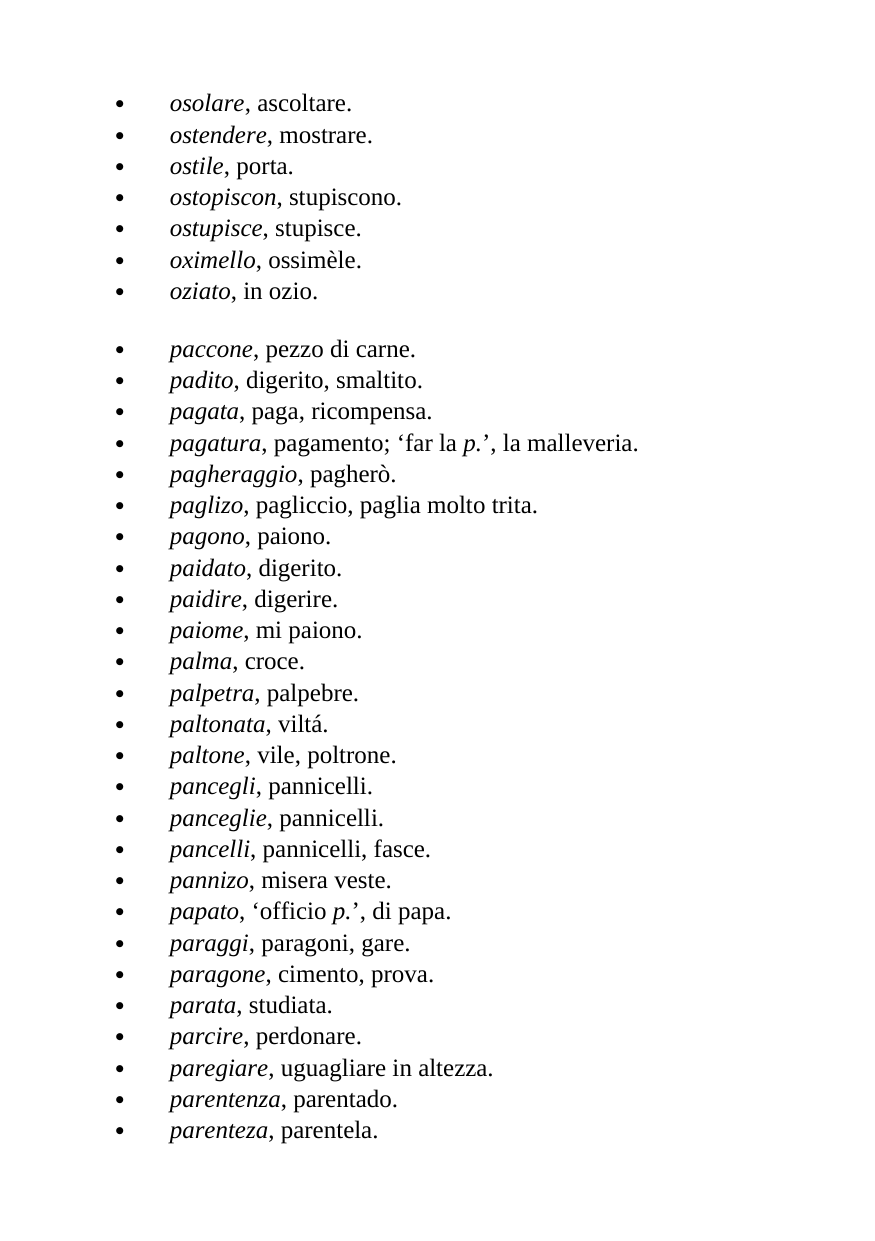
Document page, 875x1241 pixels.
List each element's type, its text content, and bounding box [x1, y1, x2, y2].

list parenteza, parentela. [116, 1115, 721, 1144]
list panceglie, pannicelli. [116, 803, 721, 831]
list pannizo, misera veste. [116, 865, 721, 894]
list palma, croce. [116, 646, 721, 675]
list papato, ‘officio p.’, di papa. [116, 896, 721, 925]
list paglizo, pagliccio, paglia molto trita. [116, 490, 721, 519]
list pagatura, pagamento; ‘far la p.’, la malleveria. [116, 428, 721, 456]
list oximello, ossimèle. [116, 245, 721, 273]
list paidato, digerito. [116, 553, 721, 581]
list pagono, paiono. [116, 521, 721, 550]
list paltone, vile, poltrone. [116, 740, 721, 769]
list pancelli, pannicelli, fasce. [116, 834, 721, 863]
list paiome, mi paiono. [116, 615, 721, 644]
list ostile, porta. [116, 151, 721, 180]
list paregiare, uguagliare in altezza. [116, 1053, 721, 1081]
list pancegli, pannicelli. [116, 771, 721, 800]
list paidire, digerire. [116, 584, 721, 613]
list oziato, in ozio. [116, 276, 721, 305]
list osolare, ascoltare. [116, 88, 721, 117]
list paragone, cimento, prova. [116, 959, 721, 988]
list paccone, pezzo di carne. [116, 334, 721, 363]
list parata, studiata. [116, 990, 721, 1019]
list paltonata, viltá. [116, 709, 721, 738]
list ostopiscon, stupiscono. [116, 182, 721, 211]
list ostendere, mostrare. [116, 120, 721, 148]
list paraggi, paragoni, gare. [116, 928, 721, 956]
list pagheraggio, pagherò. [116, 459, 721, 488]
list parcire, perdonare. [116, 1021, 721, 1050]
list parentenza, parentado. [116, 1084, 721, 1113]
list ostupisce, stupisce. [116, 213, 721, 242]
list padito, digerito, smaltito. [116, 365, 721, 394]
list palpetra, palpebre. [116, 678, 721, 706]
list pagata, paga, ricompensa. [116, 396, 721, 425]
